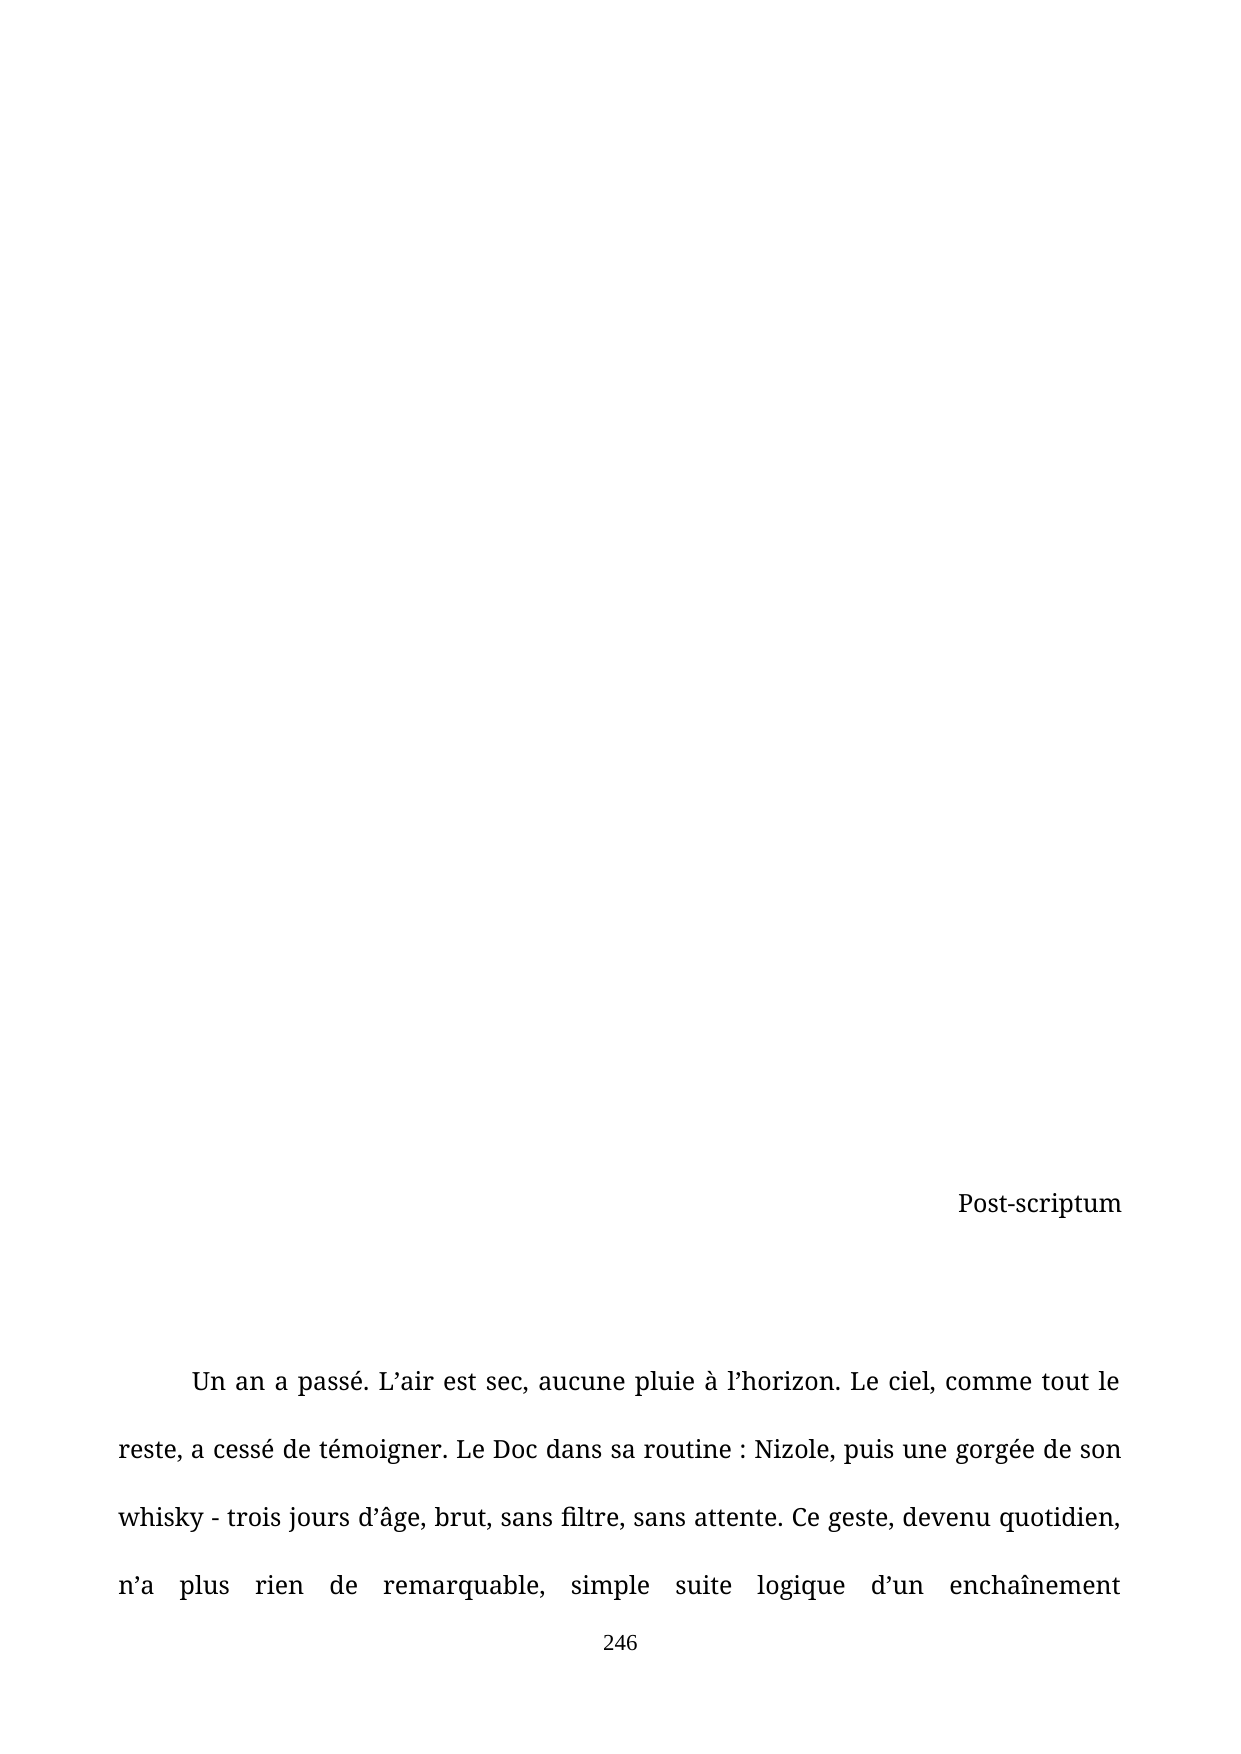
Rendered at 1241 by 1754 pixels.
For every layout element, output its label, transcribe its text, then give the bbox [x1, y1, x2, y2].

text Post-scriptum [118, 1186, 1122, 1220]
text Un an a passé. L’air est sec, aucune pluie à l’horizon. Le ciel, comme tout le reste, a cessé de témoigner. Le Doc dans sa routine : Nizole, puis une gorgée de son whisky - trois jours d’âge, brut, sans filtre, sans attente. Ce geste, devenu quotidien, n’a plus rien de remarquable, simple suite logique d’un enchaînement [118, 1363, 1122, 1602]
